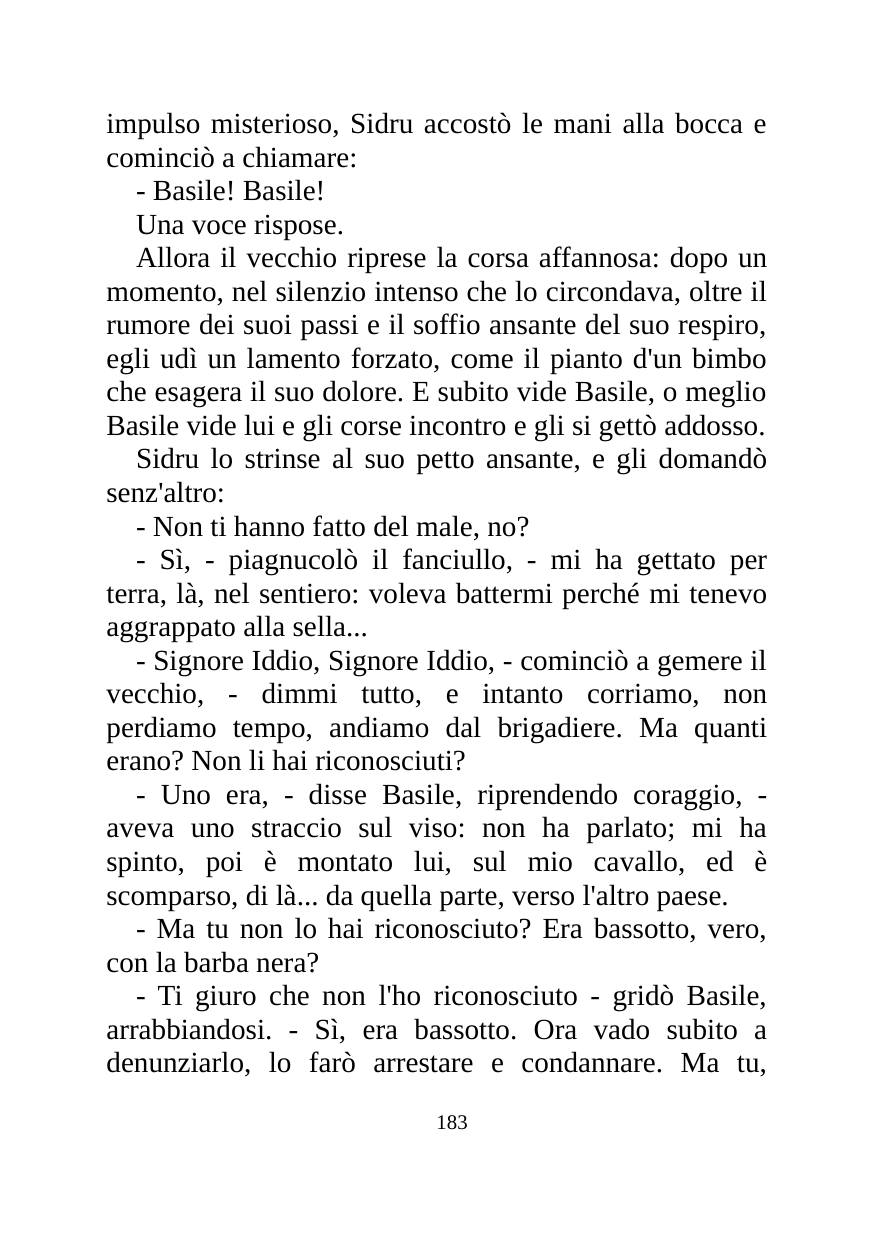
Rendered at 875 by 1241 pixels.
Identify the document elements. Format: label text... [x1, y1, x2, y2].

text impulso misterioso, Sidru accostò le mani alla bocca e cominciò a chiamare: [106, 106, 768, 173]
text - Ti giuro che non l'ho riconosciuto - gridò Basile, arrabbiandosi. - Sì, era bassotto. Ora vado subito a denunziarlo, lo farò arrestare e condannare. Ma tu, [106, 978, 768, 1079]
text Una voce rispose. [106, 207, 768, 240]
text - Non ti hanno fatto del male, no? [106, 509, 768, 542]
text - Ma tu non lo hai riconosciuto? Era bassotto, vero, con la barba nera? [106, 911, 768, 978]
text - Basile! Basile! [106, 173, 768, 207]
text - Signore Iddio, Signore Iddio, - cominciò a gemere il vecchio, - dimmi tutto, e intanto corriamo, non perdiamo tempo, andiamo dal brigadiere. Ma quanti erano? Non li hai riconosciuti? [106, 643, 768, 777]
text - Uno era, - disse Basile, riprendendo coraggio, - aveva uno straccio sul viso: non ha parlato; mi ha spinto, poi è montato lui, sul mio cavallo, ed è scomparso, di là... da quella parte, verso l'altro paese. [106, 777, 768, 911]
text Allora il vecchio riprese la corsa affannosa: dopo un momento, nel silenzio intenso che lo circondava, oltre il rumore dei suoi passi e il soffio ansante del suo respiro, egli udì un lamento forzato, come il pianto d'un bimbo che esagera il suo dolore. E subito vide Basile, o meglio Basile vide lui e gli corse incontro e gli si gettò addosso. [106, 240, 768, 442]
text - Sì, - piagnucolò il fanciullo, - mi ha gettato per terra, là, nel sentiero: voleva battermi perché mi tenevo aggrappato alla sella... [106, 542, 768, 643]
text Sidru lo strinse al suo petto ansante, e gli domandò senz'altro: [106, 442, 768, 509]
